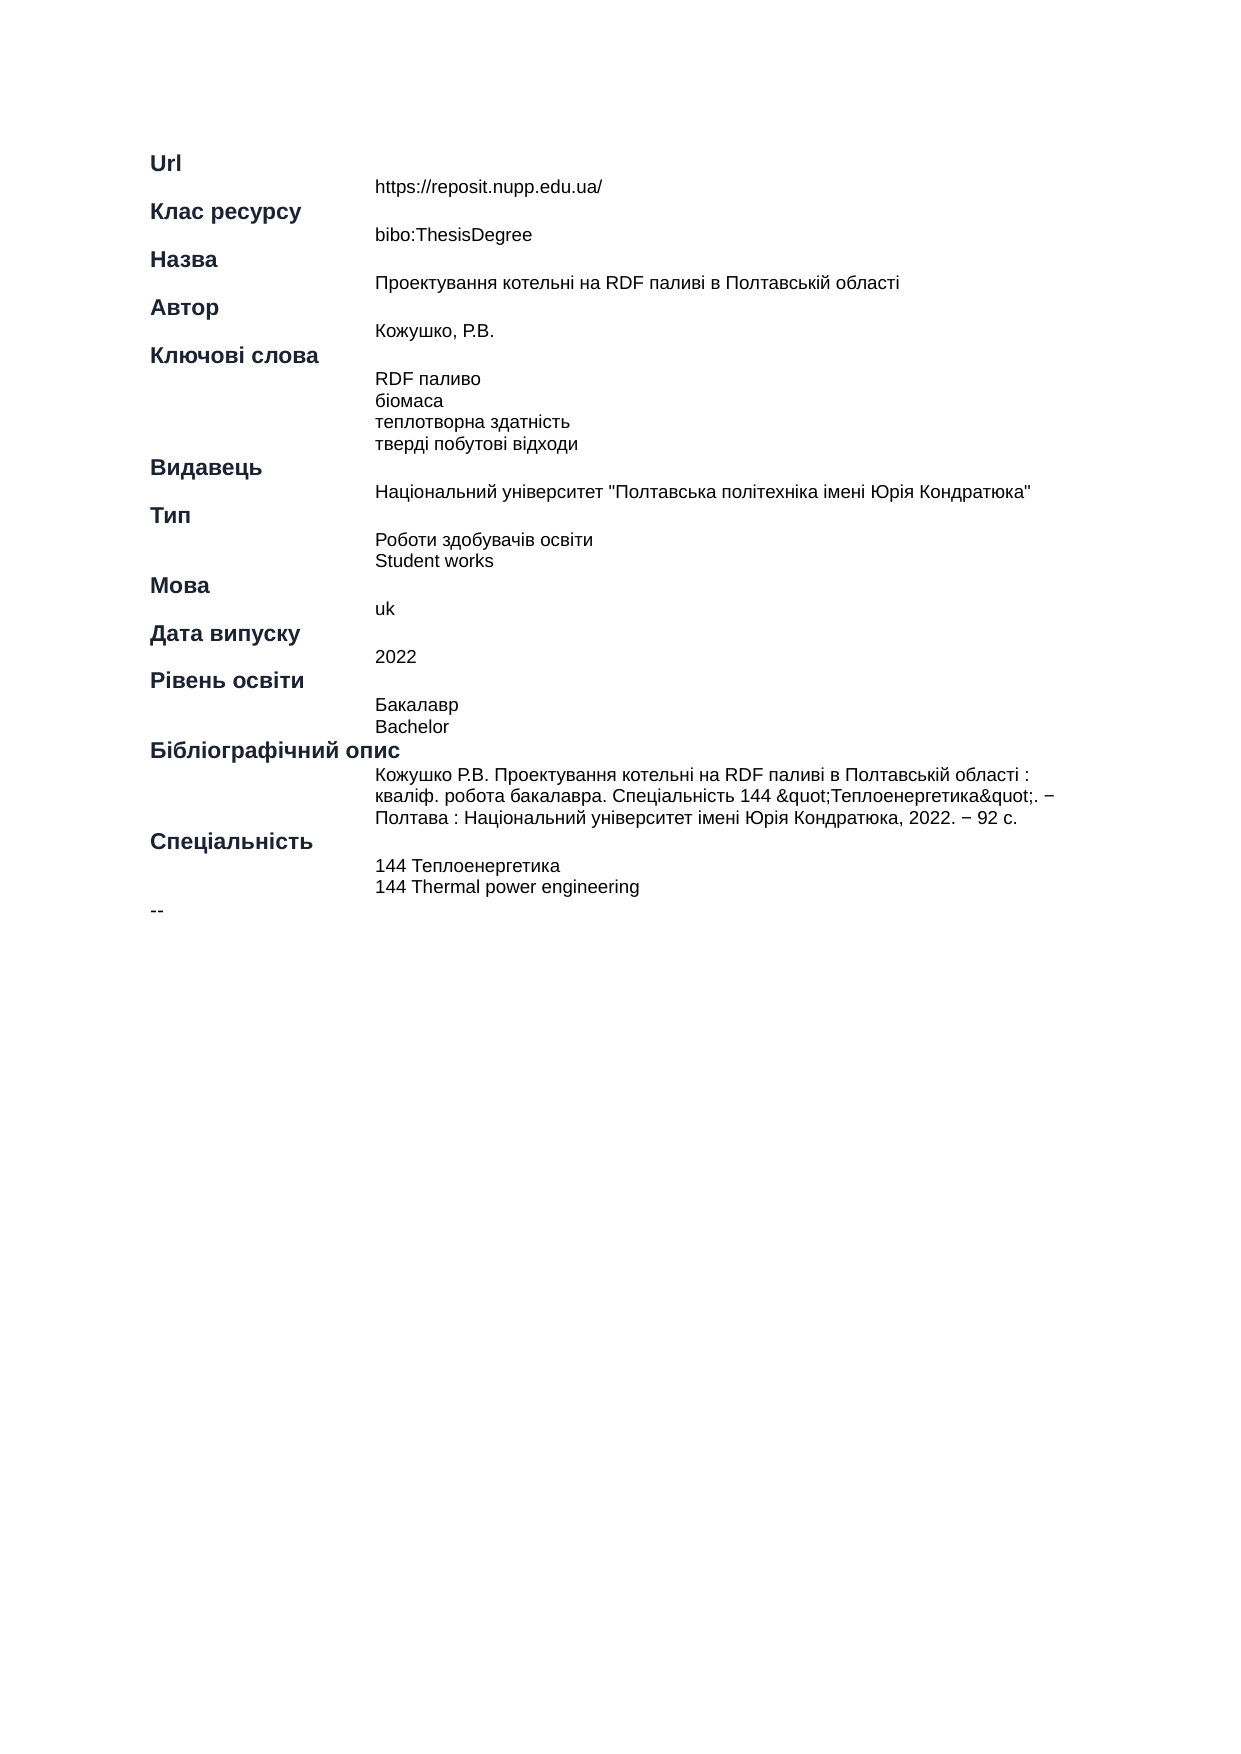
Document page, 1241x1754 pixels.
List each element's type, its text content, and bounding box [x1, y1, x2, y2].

text Автор [150, 294, 1090, 320]
text 144 Теплоенергетика [375, 854, 1090, 876]
text Ключові слова [150, 342, 1090, 368]
text Видавець [150, 454, 1090, 481]
text Рівень освіти [150, 667, 1090, 694]
text Кожушко Р.В. Проектування котельні на RDF паливі в Полтавській області : кваліф. робота бакалавра. Спеціальність 144 &quot;Теплоенергетика&quot;. − Полтава : Національний університет імені Юрія Кондратюка, 2022. − 92 с. [375, 763, 1090, 828]
text bibo:ThesisDegree [375, 224, 1090, 246]
text Назва [150, 246, 1090, 272]
text 2022 [375, 646, 1090, 667]
text Бібліографічний опис [150, 737, 1090, 763]
text теплотворна здатність [375, 411, 1090, 433]
text Національний університет "Полтавська політехніка імені Юрія Кондратюка" [375, 481, 1090, 502]
text Дата випуску [150, 619, 1090, 646]
text Тип [150, 502, 1090, 528]
text Url [150, 150, 1090, 176]
text Роботи здобувачів освіти [375, 528, 1090, 550]
text Клас ресурсу [150, 198, 1090, 224]
text Student works [375, 550, 1090, 572]
text біомаса [375, 389, 1090, 411]
text Bachelor [375, 715, 1090, 737]
text Проектування котельні на RDF паливі в Полтавській області [375, 272, 1090, 294]
text https://reposit.nupp.edu.ua/ [375, 176, 1090, 198]
text RDF паливо [375, 368, 1090, 389]
text Спеціальність [150, 828, 1090, 854]
text uk [375, 598, 1090, 619]
text 144 Thermal power engineering [375, 876, 1090, 897]
text -- [150, 897, 1090, 921]
text Мова [150, 572, 1090, 598]
text тверді побутові відходи [375, 433, 1090, 454]
text Бакалавр [375, 694, 1090, 715]
text Кожушко, Р.В. [375, 320, 1090, 342]
